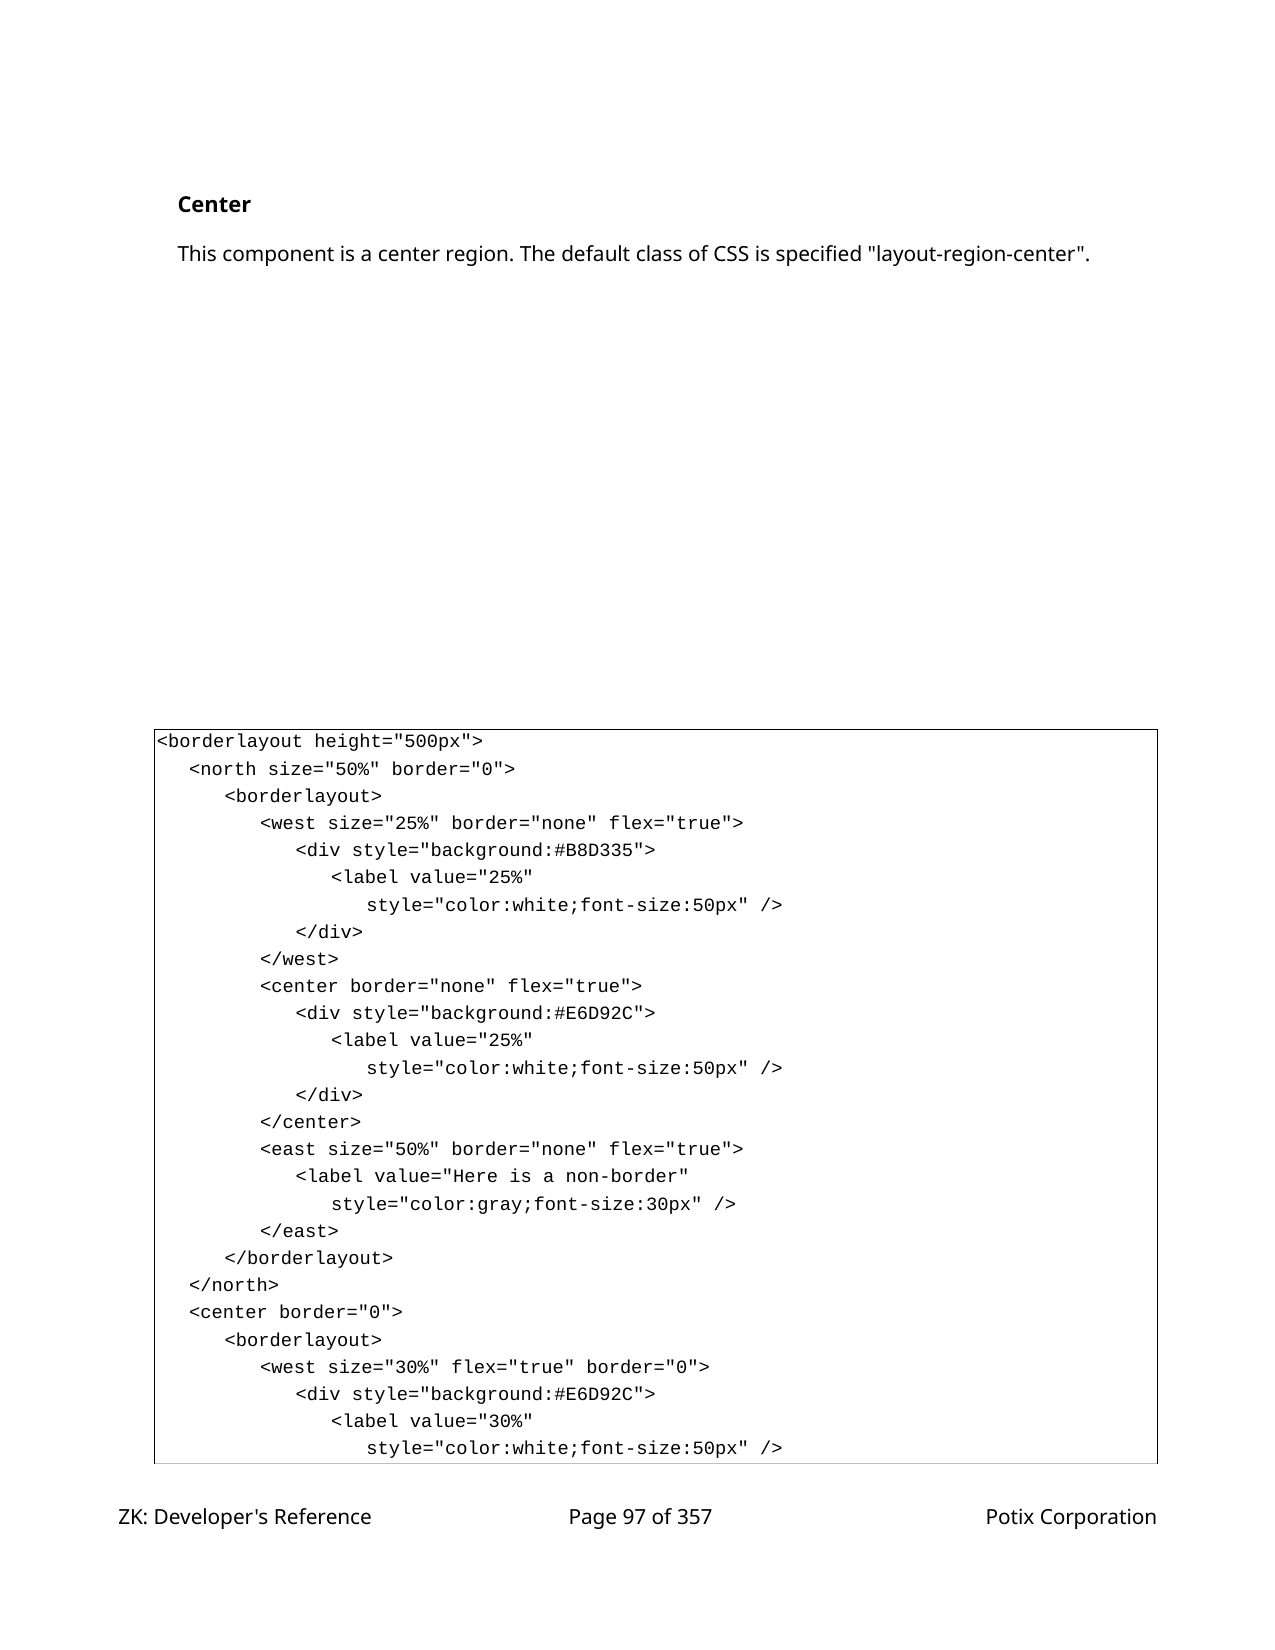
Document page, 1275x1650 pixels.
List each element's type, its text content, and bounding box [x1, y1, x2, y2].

text <borderlayout height="500px"> [155, 730, 1157, 753]
text <borderlayout> [155, 784, 1157, 808]
text </west> [155, 947, 1157, 971]
text <center border="none" flex="true"> [155, 974, 1157, 998]
text </div> [155, 1083, 1157, 1107]
text </borderlayout> [155, 1246, 1157, 1270]
subtitle Center [177, 189, 1157, 219]
text <borderlayout> [155, 1327, 1157, 1352]
text This component is a center region. The default class of CSS is specified "layout-region-center". [177, 239, 1157, 268]
text <east size="50%" border="none" flex="true"> [155, 1137, 1157, 1161]
text <label value="25%" [155, 865, 1157, 889]
text style="color:white;font-size:50px" /> [155, 1056, 1157, 1080]
text <west size="30%" flex="true" border="0"> [155, 1354, 1157, 1379]
text <center border="0"> [155, 1300, 1157, 1324]
text </north> [155, 1273, 1157, 1297]
text style="color:white;font-size:50px" /> [155, 892, 1157, 917]
text style="color:white;font-size:50px" /> [155, 1436, 1157, 1463]
text <div style="background:#E6D92C"> [155, 1382, 1157, 1406]
text <label value="25%" [155, 1028, 1157, 1053]
text </east> [155, 1219, 1157, 1243]
text style="color:gray;font-size:30px" /> [155, 1191, 1157, 1216]
text <div style="background:#B8D335"> [155, 838, 1157, 862]
text </center> [155, 1110, 1157, 1134]
text <div style="background:#E6D92C"> [155, 1001, 1157, 1025]
text <north size="50%" border="0"> [155, 756, 1157, 781]
text <label value="Here is a non-border" [155, 1164, 1157, 1188]
text </div> [155, 919, 1157, 944]
text <west size="25%" border="none" flex="true"> [155, 811, 1157, 835]
text <label value="30%" [155, 1409, 1157, 1433]
